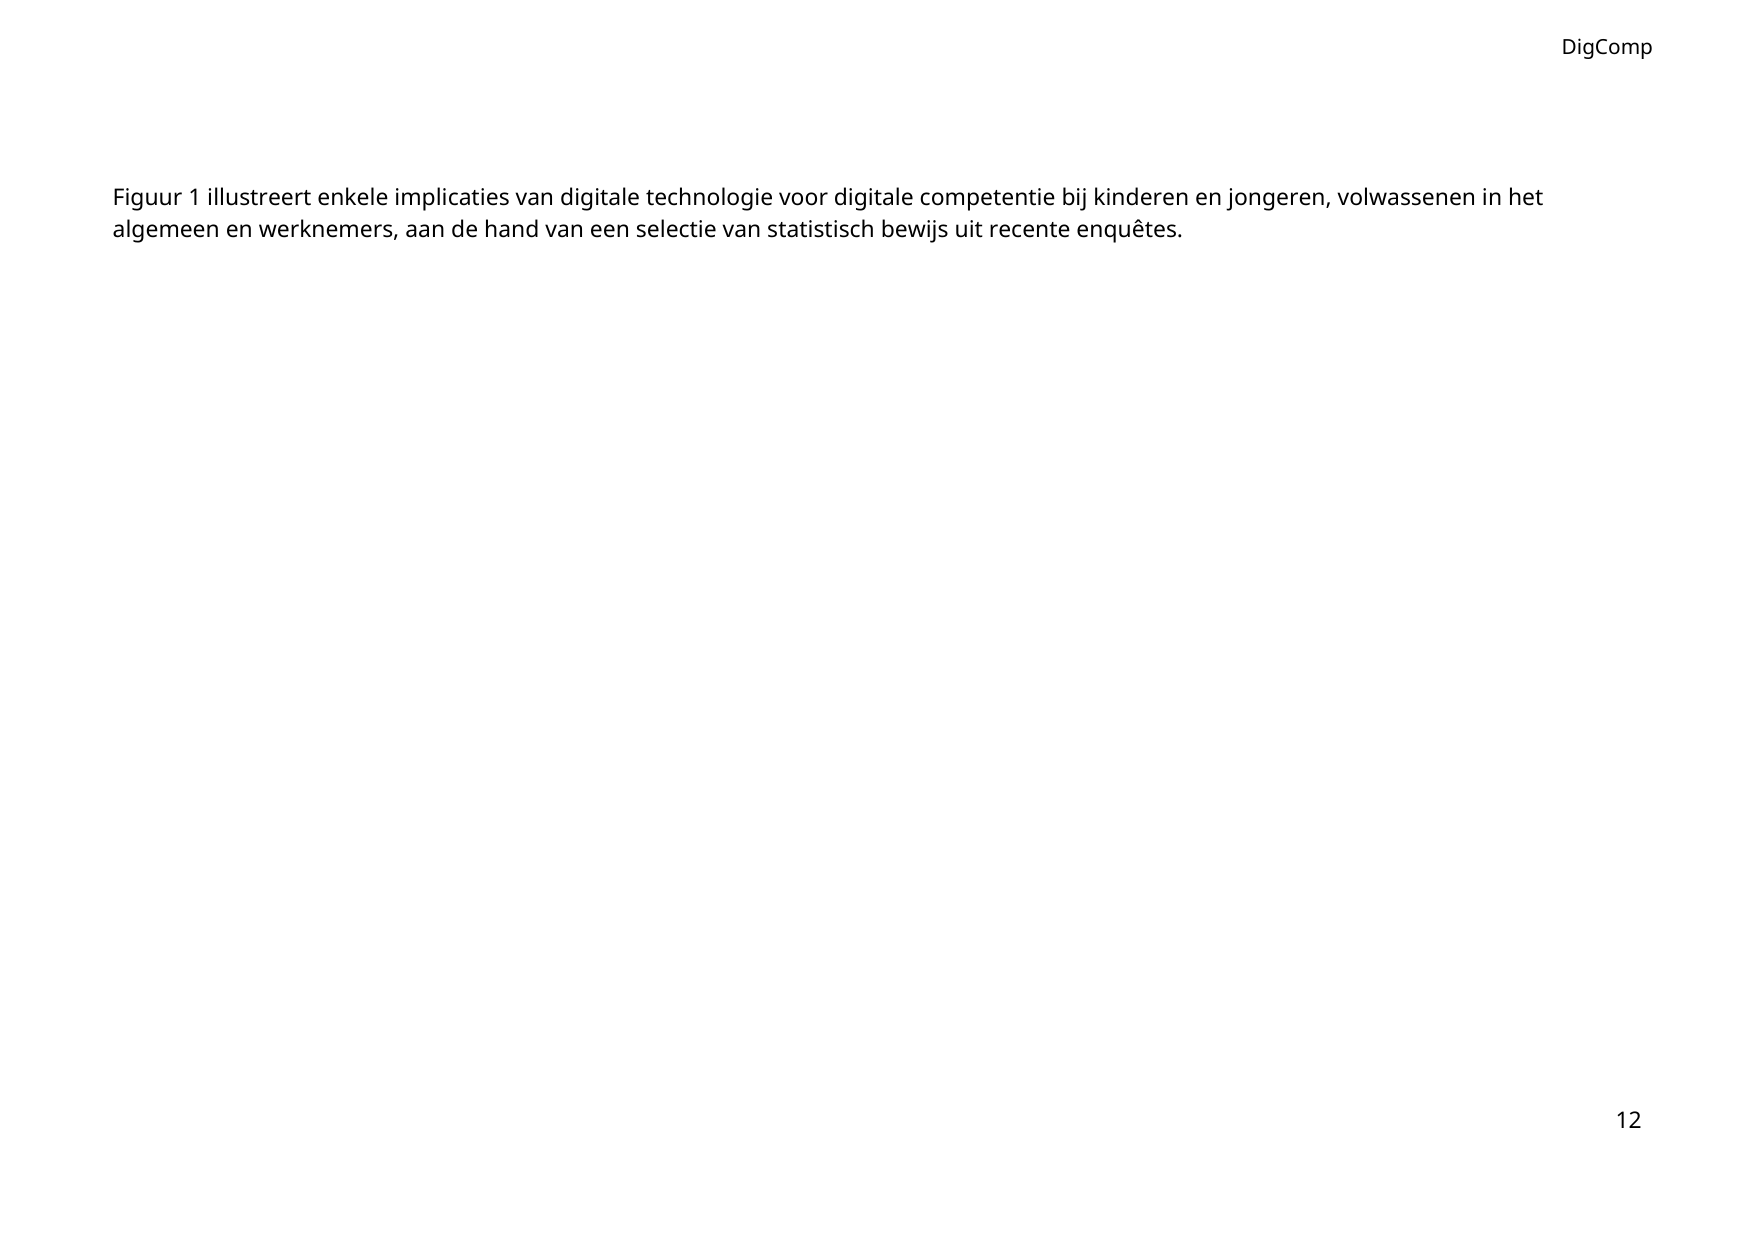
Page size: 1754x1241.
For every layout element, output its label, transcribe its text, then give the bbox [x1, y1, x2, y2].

text Figuur 1 illustreert enkele implicaties van digitale technologie voor digitale competentie bij kinderen en jongeren, volwassenen in het algemeen en werknemers, aan de hand van een selectie van statistisch bewijs uit recente enquêtes. [112, 181, 1641, 244]
